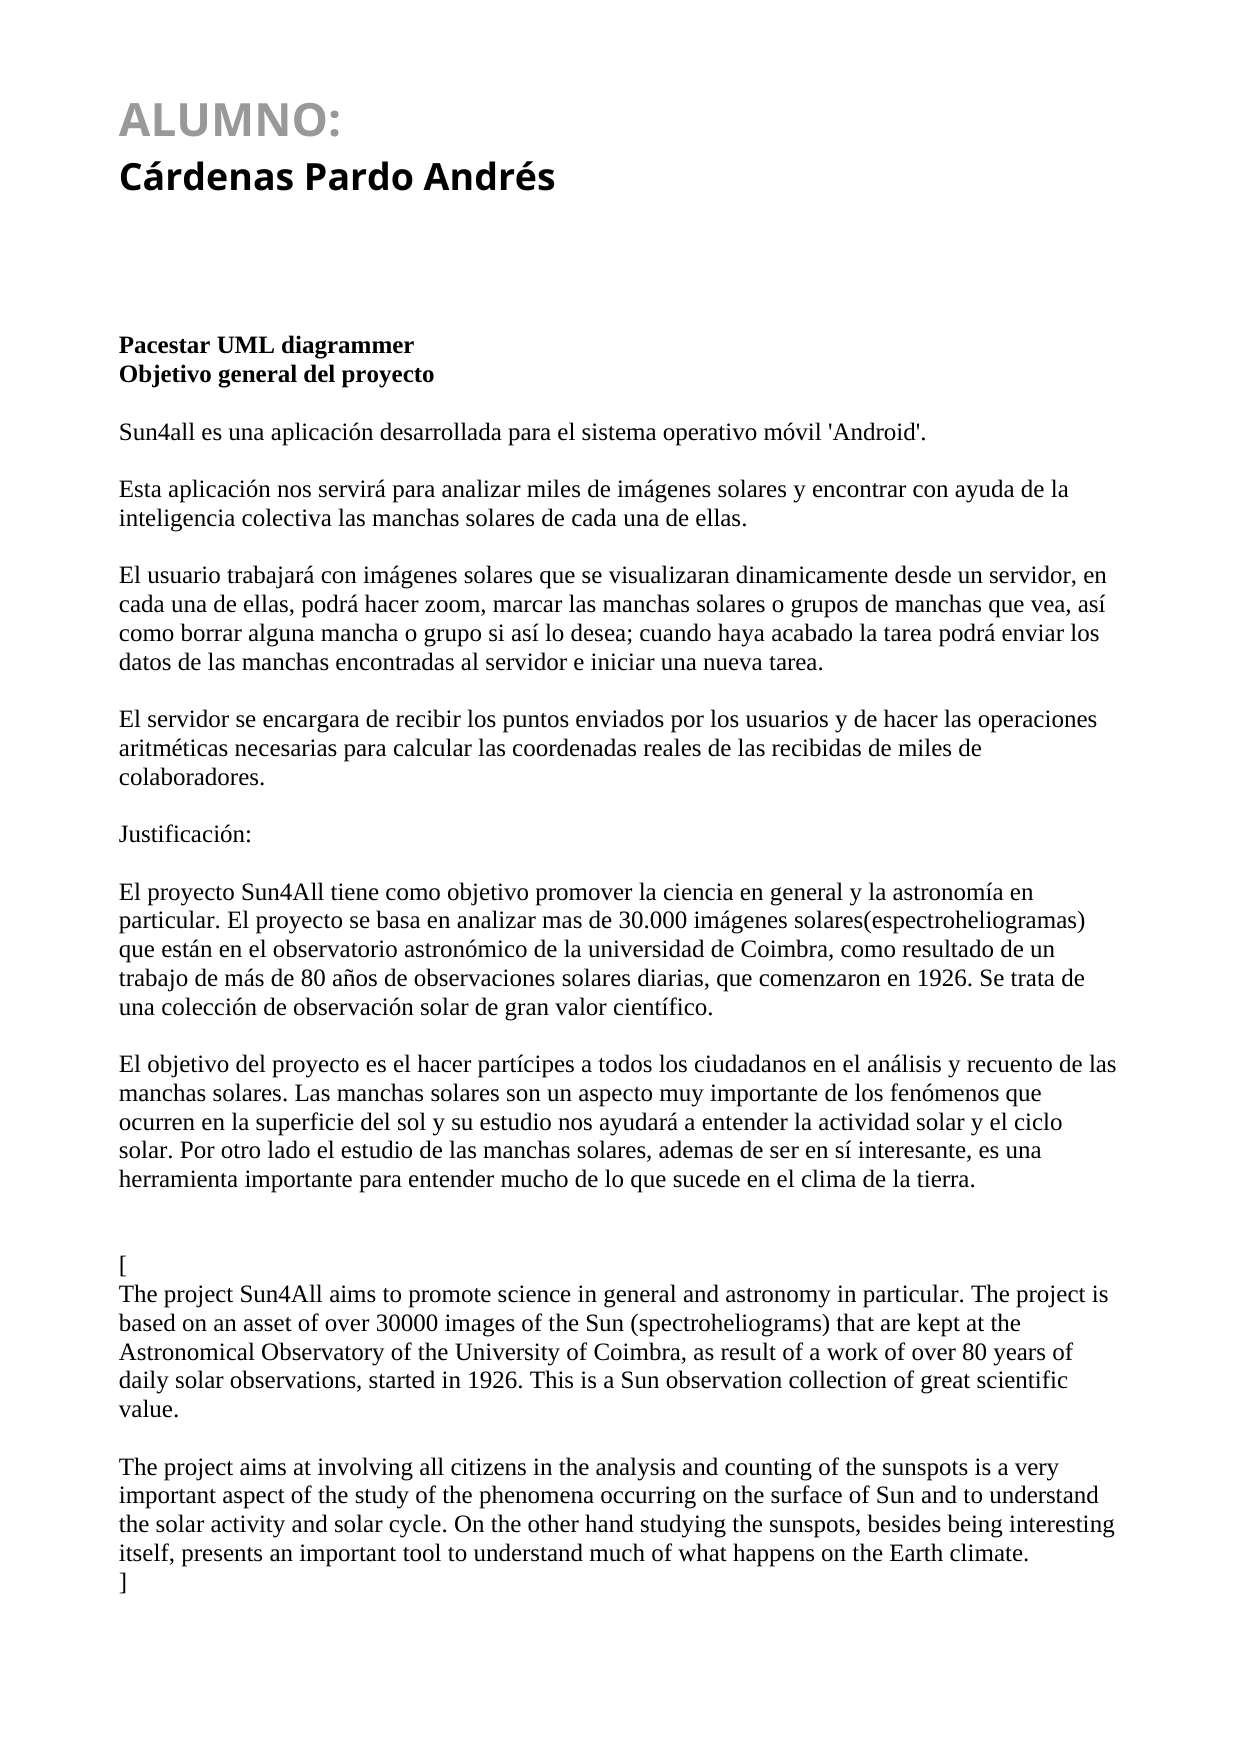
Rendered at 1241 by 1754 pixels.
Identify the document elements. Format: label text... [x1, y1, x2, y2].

text ALUMNO: [119, 87, 1121, 150]
text Justificación: [119, 819, 1121, 848]
text Cárdenas Pardo Andrés [119, 150, 1121, 201]
text [ [119, 1250, 1121, 1279]
text Pacestar UML diagrammer [119, 330, 1121, 359]
text The project Sun4All aims to promote science in general and astronomy in particular. The project is based on an asset of over 30000 images of the Sun (spectroheliograms) that are kept at the Astronomical Observatory of the University of Coimbra, as result of a work of over 80 years of daily solar observations, started in 1926. This is a Sun observation collection of great scientific value. [119, 1279, 1121, 1423]
text Objetivo general del proyecto [119, 359, 1121, 388]
text Sun4all es una aplicación desarrollada para el sistema operativo móvil 'Android'. [119, 417, 1121, 445]
text El objetivo del proyecto es el hacer partícipes a todos los ciudadanos en el análisis y recuento de las manchas solares. Las manchas solares son un aspecto muy importante de los fenómenos que ocurren en la superficie del sol y su estudio nos ayudará a entender la actividad solar y el ciclo solar. Por otro lado el estudio de las manchas solares, ademas de ser en sí interesante, es una herramienta importante para entender mucho de lo que sucede en el clima de la tierra. [119, 1049, 1121, 1193]
text El usuario trabajará con imágenes solares que se visualizaran dinamicamente desde un servidor, en cada una de ellas, podrá hacer zoom, marcar las manchas solares o grupos de manchas que vea, así como borrar alguna mancha o grupo si así lo desea; cuando haya acabado la tarea podrá enviar los datos de las manchas encontradas al servidor e iniciar una nueva tarea. [119, 560, 1121, 675]
text The project aims at involving all citizens in the analysis and counting of the sunspots is a very important aspect of the study of the phenomena occurring on the surface of Sun and to understand the solar activity and solar cycle. On the other hand studying the sunspots, besides being interesting itself, presents an important tool to understand much of what happens on the Earth climate. [119, 1452, 1121, 1567]
text Esta aplicación nos servirá para analizar miles de imágenes solares y encontrar con ayuda de la inteligencia colectiva las manchas solares de cada una de ellas. [119, 474, 1121, 532]
text El servidor se encargara de recibir los puntos enviados por los usuarios y de hacer las operaciones aritméticas necesarias para calcular las coordenadas reales de las recibidas de miles de colaboradores. [119, 704, 1121, 790]
text ] [119, 1567, 1121, 1595]
text El proyecto Sun4All tiene como objetivo promover la ciencia en general y la astronomía en particular. El proyecto se basa en analizar mas de 30.000 imágenes solares(espectroheliogramas) que están en el observatorio astronómico de la universidad de Coimbra, como resultado de un trabajo de más de 80 años de observaciones solares diarias, que comenzaron en 1926. Se trata de una colección de observación solar de gran valor científico. [119, 877, 1121, 1020]
